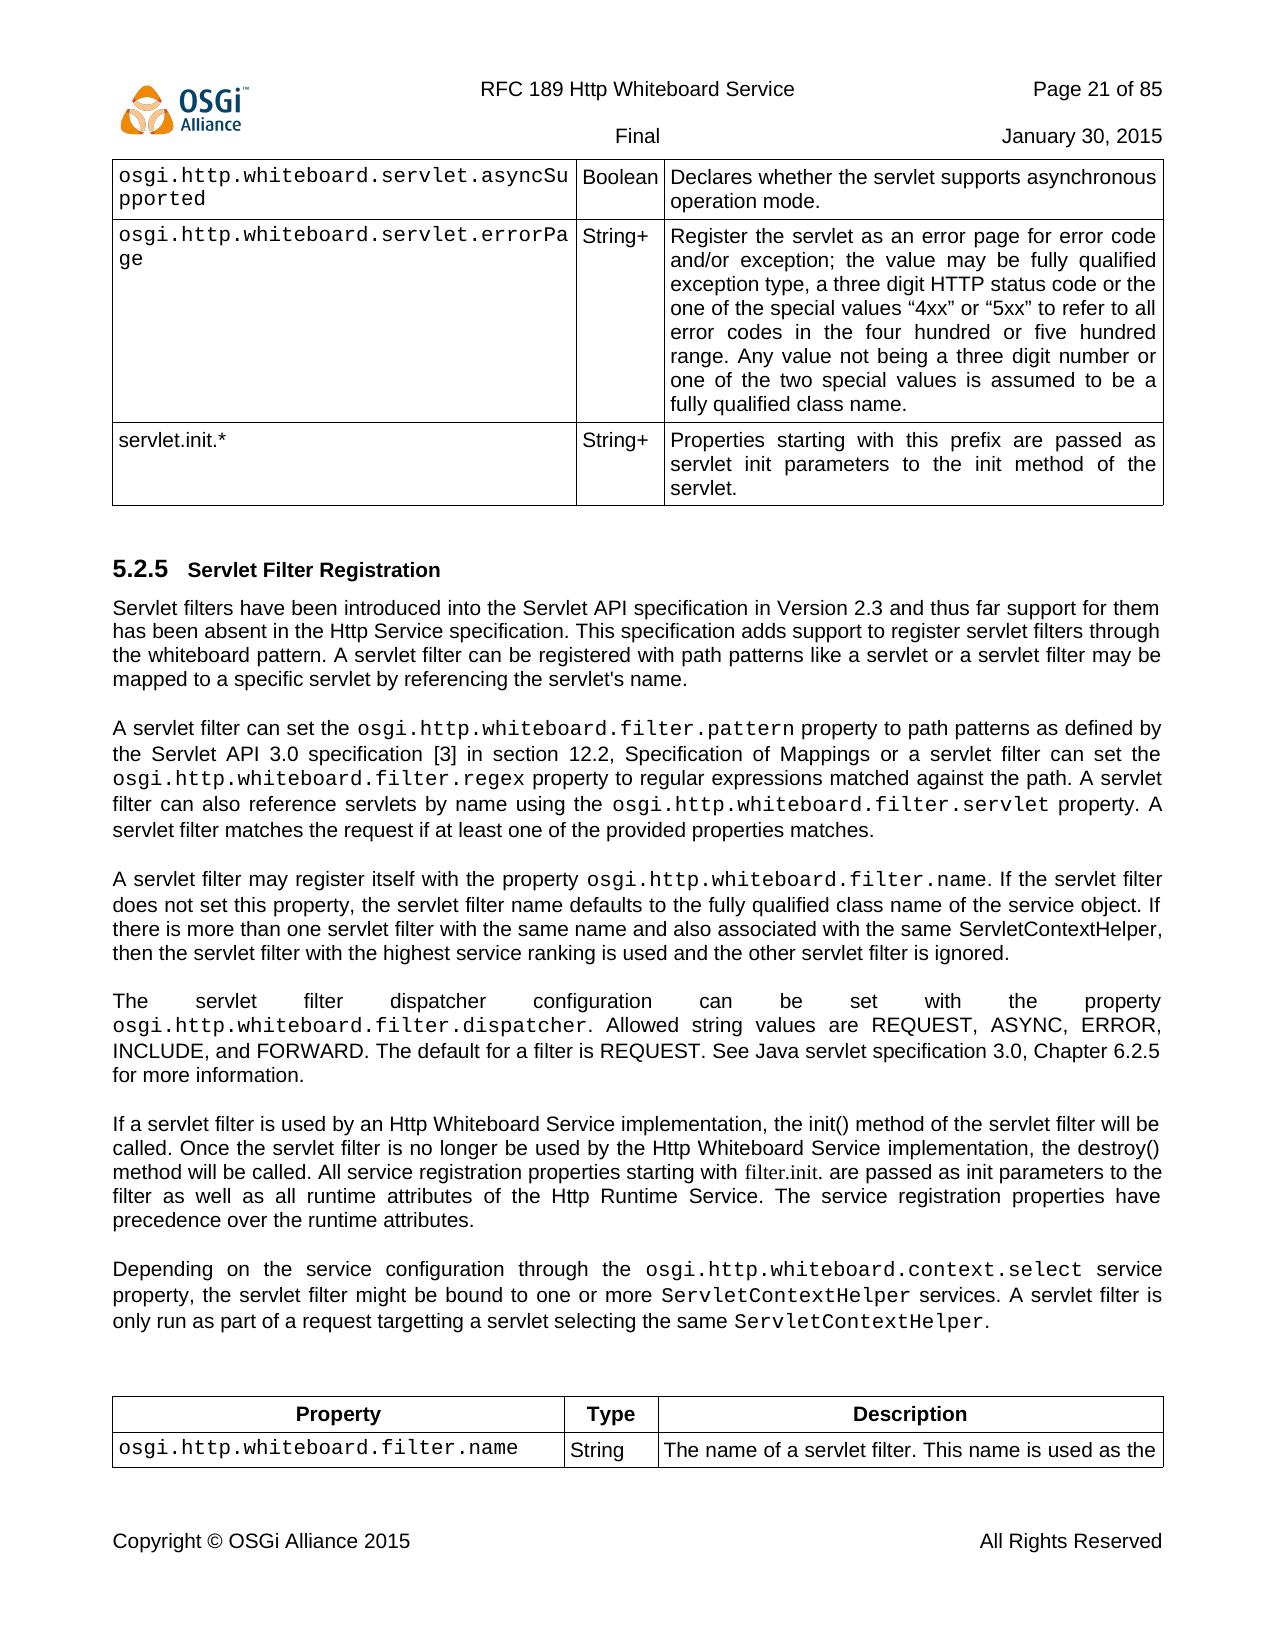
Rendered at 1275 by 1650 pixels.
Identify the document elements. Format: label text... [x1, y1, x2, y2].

table_header Description [659, 1397, 1163, 1432]
subtitle Servlet Filter Registration [112, 554, 1162, 583]
table_cell Register the servlet as an error page for error code and/or exception; the value may be fully qualified exception type, a three digit HTTP status code or the one of the special values “4xx” or “5xx” to refer to all error codes in the four hundred or five hundred range. Any value not being a three digit number or one of the two special values is assumed to be a fully qualified class name. [665, 220, 1163, 422]
table_header Type [565, 1397, 658, 1432]
text A servlet filter can set the osgi.http.whiteboard.filter.pattern property to path patterns as defined by the Servlet API 3.0 specification [3]. in section 12.2, Specification of Mappings or a servlet filter can set the osgi.http.whiteboard.filter.regex property to regular expressions matched against the path. A servlet filter can also reference servlets by name using the osgi.http.whiteboard.filter.servlet property. A servlet filter matches the request if at least one of the provided properties matches. [112, 716, 1162, 842]
table_cell String+ [577, 423, 664, 505]
table_cell Properties starting with this prefix are passed as servlet init parameters to the init method of the servlet. [665, 423, 1163, 505]
table_cell osgi.http.whiteboard.servlet.asyncSupported [113, 160, 576, 218]
text A servlet filter may register itself with the property osgi.http.whiteboard.filter.name. If the servlet filter does not set this property, the servlet filter name defaults to the fully qualified class name of the service object. If there is more than one servlet filter with the same name and also associated with the same ServletContextHelper, then the servlet filter with the highest service ranking is used and the other servlet filter is ignored. [112, 867, 1162, 964]
table_header Property [113, 1397, 564, 1432]
table_cell String [565, 1433, 658, 1467]
table_cell osgi.http.whiteboard.servlet.errorPage [113, 220, 576, 422]
text Servlet filters have been introduced into the Servlet API specification in Version 2.3 and thus far support for them has been absent in the Http Service specification. This specification adds support to register servlet filters through the whiteboard pattern. A servlet filter can be registered with path patterns like a servlet or a servlet filter may be mapped to a specific servlet by referencing the servlet's name. [112, 595, 1162, 691]
table_cell osgi.http.whiteboard.filter.name [113, 1433, 564, 1467]
picture [113, 78, 257, 142]
table_cell The name of a servlet filter. This name is used as the [659, 1433, 1163, 1467]
text Depending on the service configuration through the osgi.http.whiteboard.context.select service property, the servlet filter might be bound to one or more ServletContextHelper services. A servlet filter is only run as part of a request targetting a servlet selecting the same ServletContextHelper. [112, 1257, 1162, 1334]
table_cell String+ [577, 220, 664, 422]
table_cell Declares whether the servlet supports asynchronous operation mode. [665, 160, 1163, 218]
table_cell Boolean [577, 160, 664, 218]
text If a servlet filter is used by an Http Whiteboard Service implementation, the init() method of the servlet filter will be called. Once the servlet filter is no longer be used by the Http Whiteboard Service implementation, the destroy() method will be called. All service registration properties starting with filter.init. are passed as init parameters to the filter as well as all runtime attributes of the Http Runtime Service. The service registration properties have precedence over the runtime attributes. [112, 1112, 1162, 1232]
text The servlet filter dispatcher configuration can be set with the property osgi.http.whiteboard.filter.dispatcher. Allowed string values are REQUEST, ASYNC, ERROR, INCLUDE, and FORWARD. The default for a filter is REQUEST. See Java servlet specification 3.0, Chapter 6.2.5 for more information. [112, 989, 1162, 1087]
table_cell servlet.init.* [113, 423, 576, 505]
